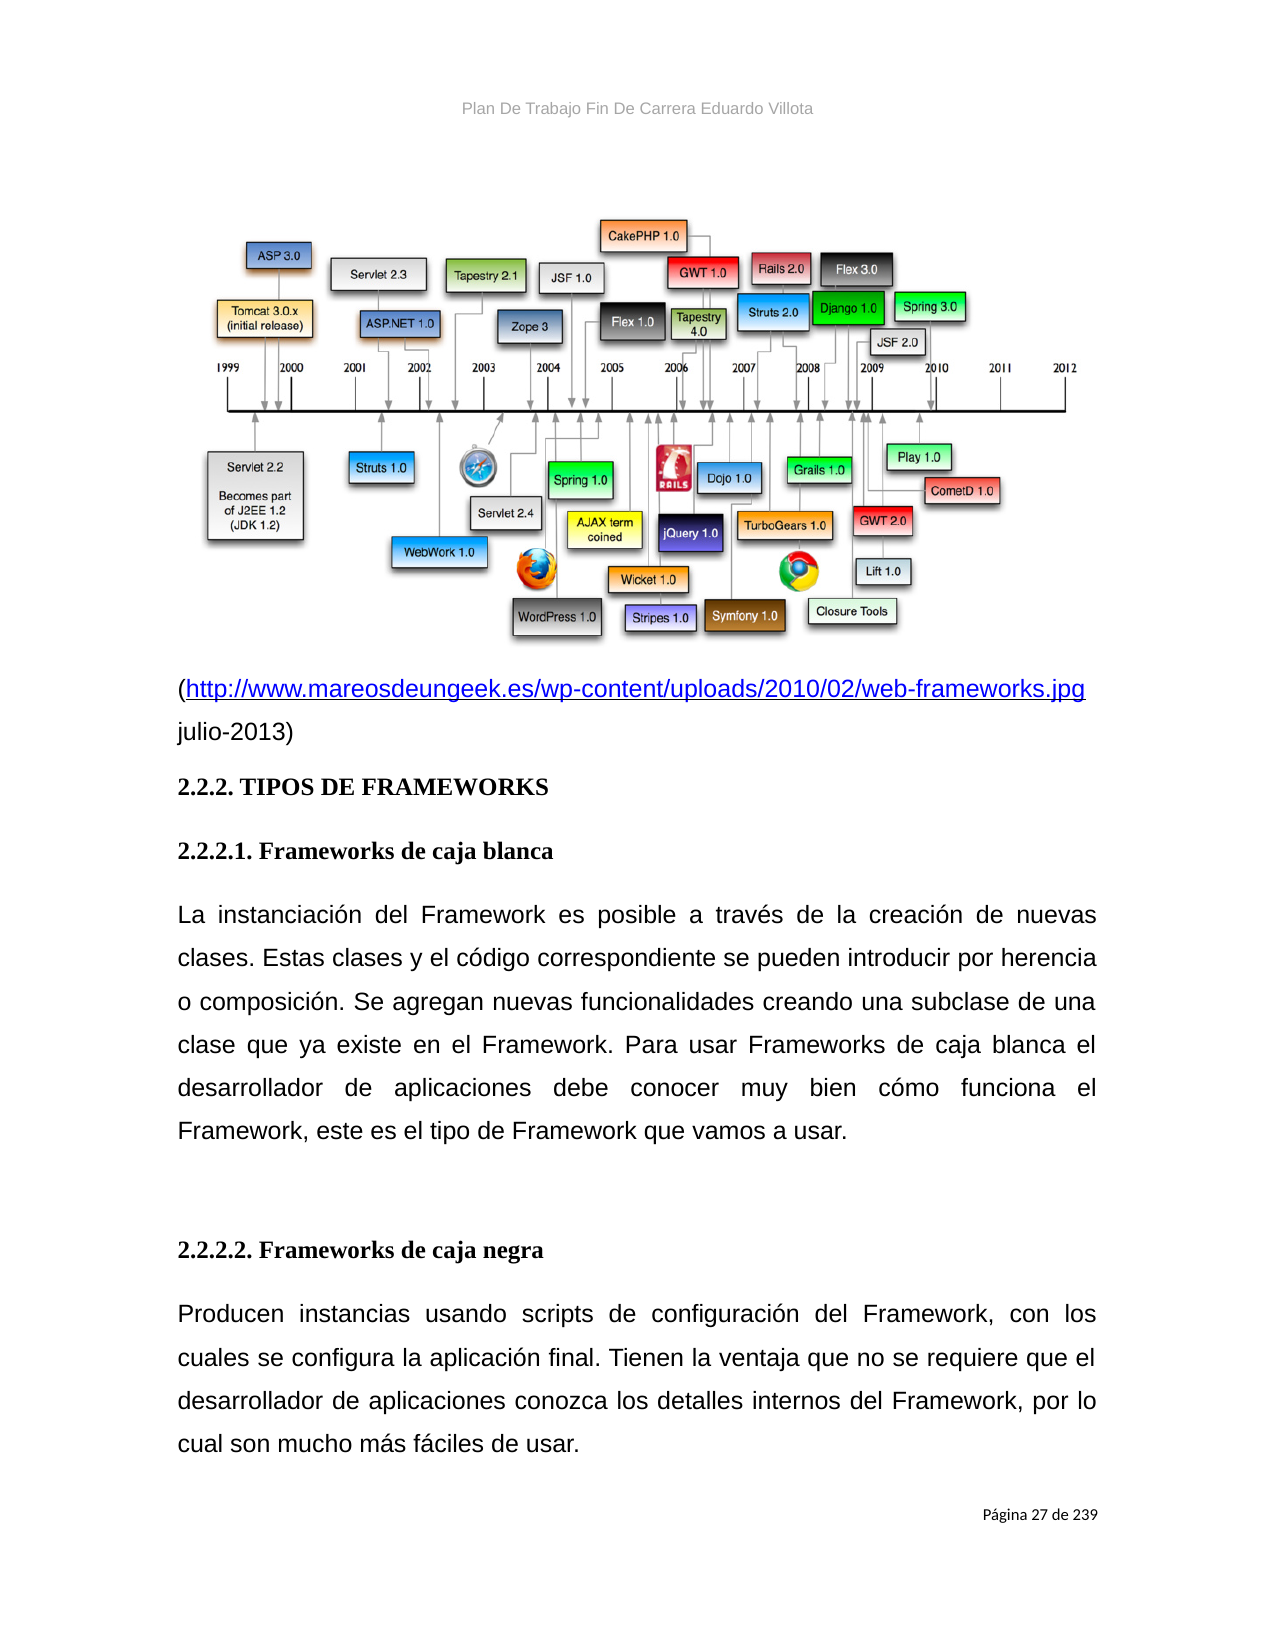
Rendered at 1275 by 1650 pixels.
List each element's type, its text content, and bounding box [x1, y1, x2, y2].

text (http://www.mareosdeungeek.es/wp-content/uploads/2010/02/web-frameworks.jpg julio-2013) [177, 660, 1098, 745]
text 2.2.2.1. Frameworks de caja blanca [177, 836, 1098, 865]
text La instanciación del Framework es posible a través de la creación de nuevas clases. Estas clases y el código correspondiente se pueden introducir por herencia o composición. Se agregan nuevas funcionalidades creando una subclase de una clase que ya existe en el Framework. Para usar Frameworks de caja blanca el desarrollador de aplicaciones debe conocer muy bien cómo funciona el Framework, este es el tipo de Framework que vamos a usar. [177, 900, 1098, 1144]
text 2.2.2. TIPOS DE FRAMEWORKS [177, 772, 1098, 801]
text 2.2.2.2. Frameworks de caja negra [177, 1235, 1098, 1264]
text Producen instancias usando scripts de configuración del Framework, con los cuales se configura la aplicación final. Tienen la ventaja que no se requiere que el desarrollador de aplicaciones conozca los detalles internos del Framework, por lo cual son mucho más fáciles de usar. [177, 1299, 1098, 1457]
picture [187, 203, 1088, 660]
